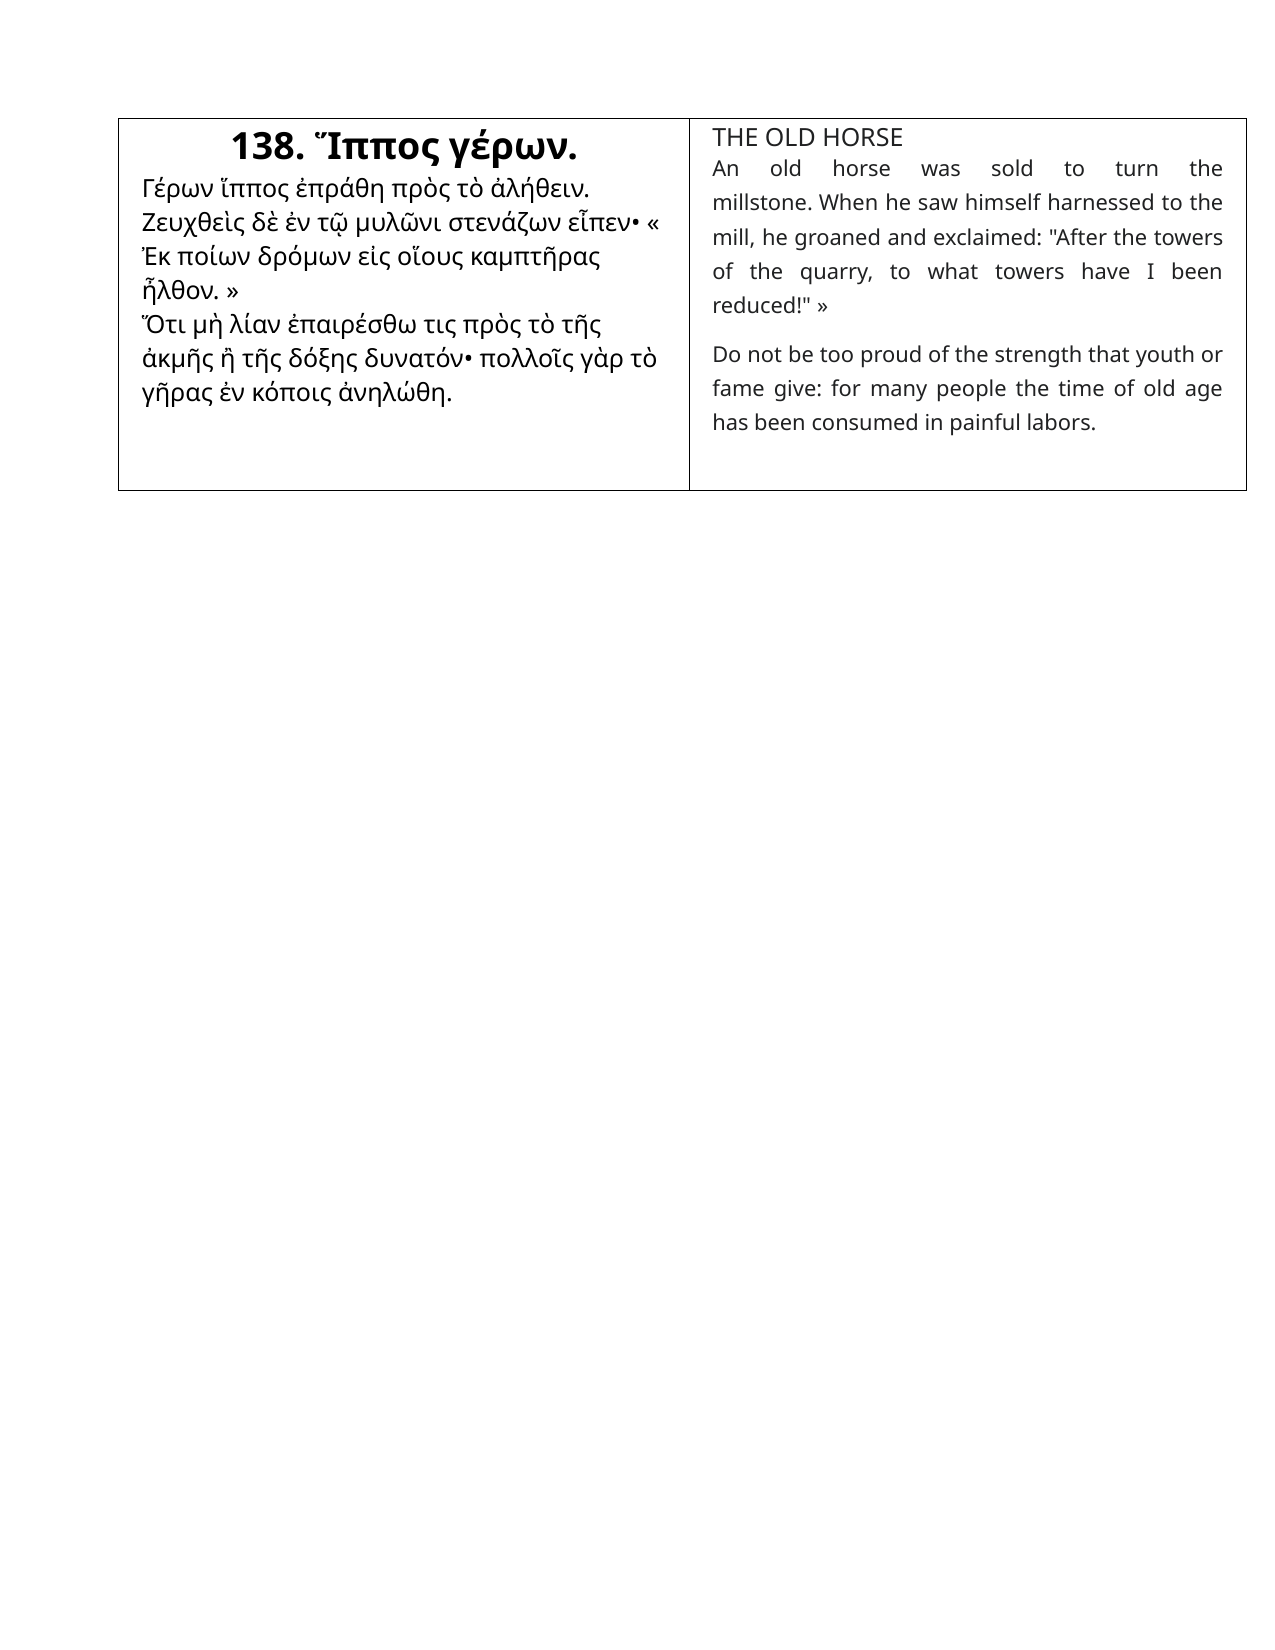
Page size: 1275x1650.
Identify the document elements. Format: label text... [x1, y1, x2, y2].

table_cell THE OLD HORSE An old horse was sold to turn the millstone. When he saw himself harnessed to the mill, he groaned and exclaimed: "After the towers of the quarry, to what towers have I been reduced!" » Do not be too proud of the strength that youth or fame give: for many people the time of old age has been consumed in painful labors. [690, 119, 1246, 490]
table_cell 138. Ἵππος γέρων. Γέρων ἵππος ἐπράθη πρὸς τὸ ἀλήθειν. Ζευχθεὶς δὲ ἐν τῷ μυλῶνι στενάζων εἶπεν• « Ἐκ ποίων δρόμων εἰς οἵους καμπτῆρας ἦλθον. » Ὅτι μὴ λίαν ἐπαιρέσθω τις πρὸς τὸ τῆς ἀκμῆς ἢ τῆς δόξης δυνατόν• πολλοῖς γὰρ τὸ γῆρας ἐν κόποις ἀνηλώθη. [119, 119, 689, 490]
